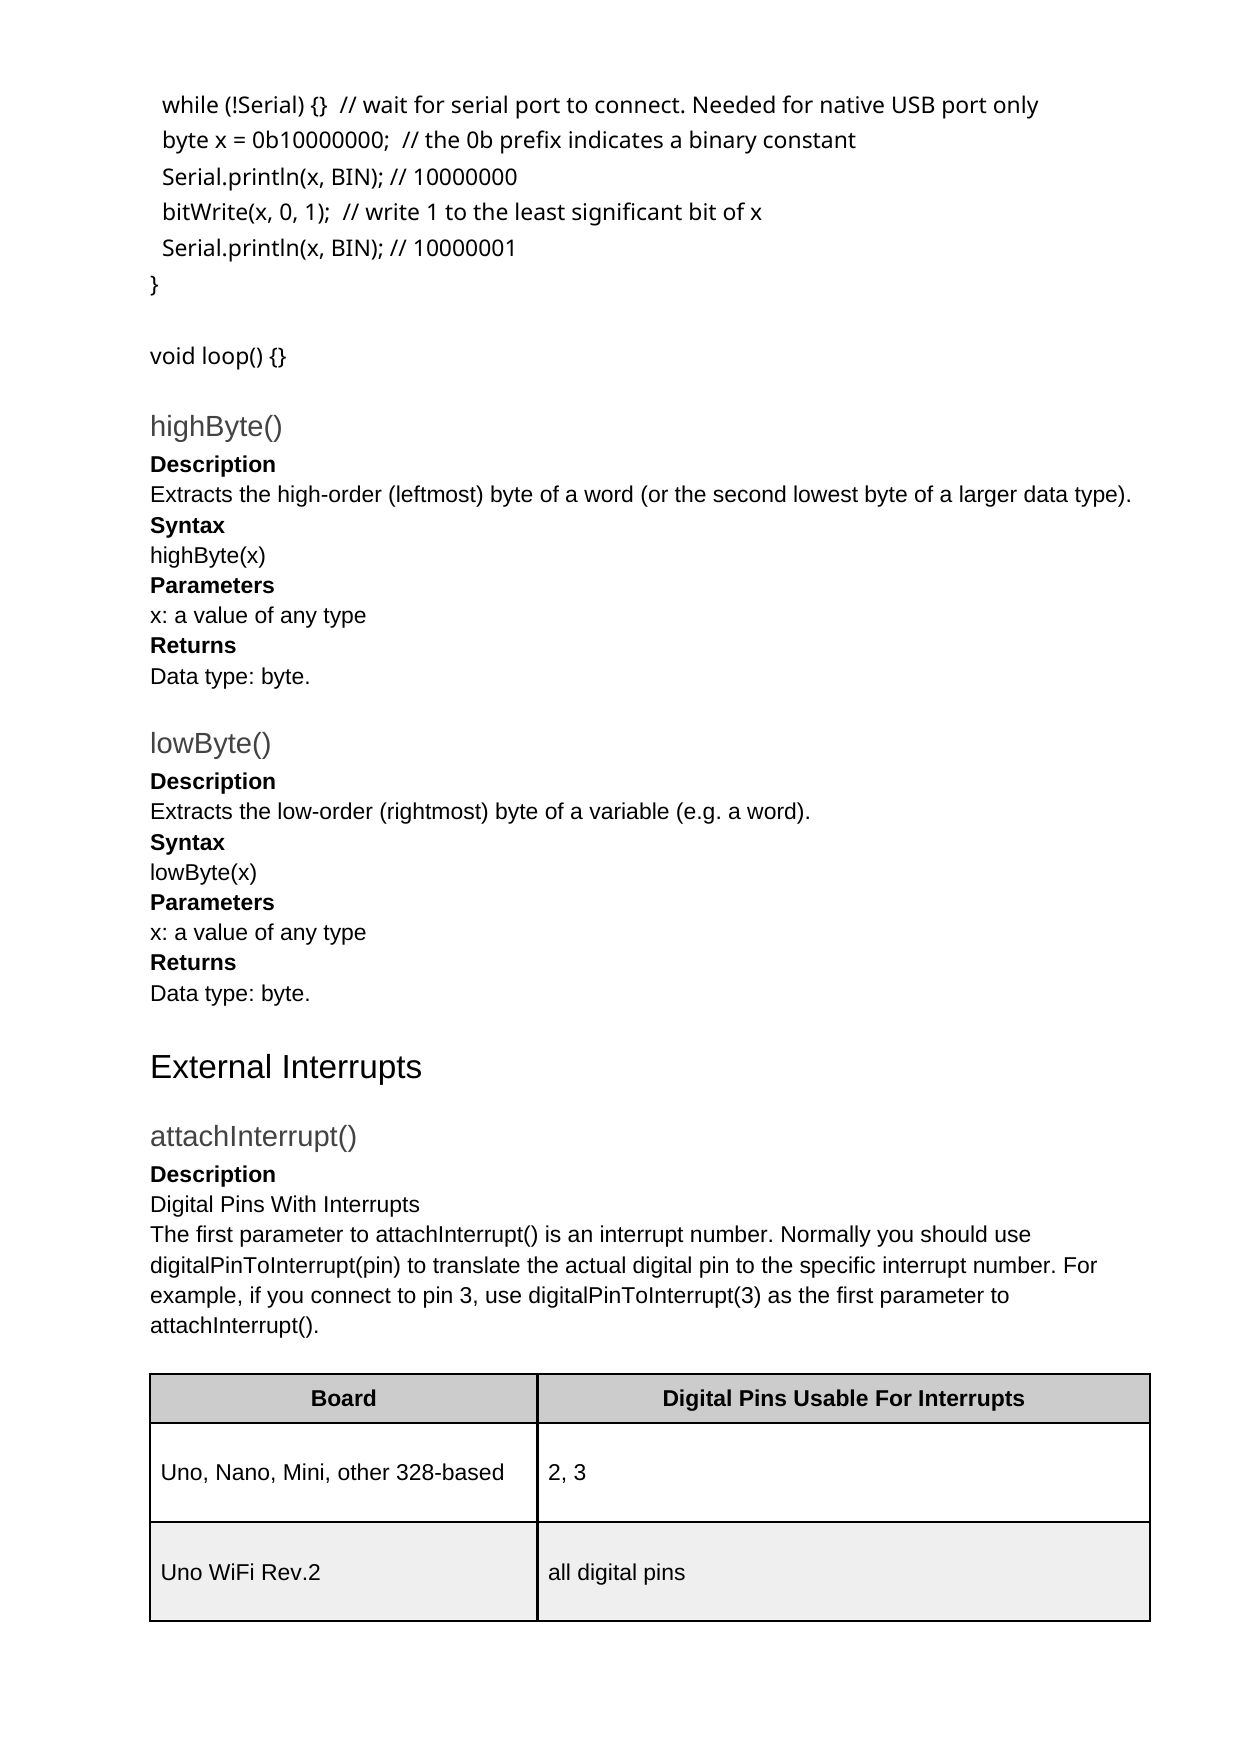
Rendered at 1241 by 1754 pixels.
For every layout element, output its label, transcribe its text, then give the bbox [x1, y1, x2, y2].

table_header Digital Pins Usable For Interrupts [539, 1375, 1149, 1422]
text Parameters [150, 572, 1152, 598]
text x: a value of any type [150, 919, 1152, 946]
text Serial.println(x, BIN); // 10000001 [150, 232, 1152, 263]
text void loop() {} [150, 340, 1152, 371]
text byte x = 0b10000000; // the 0b prefix indicates a binary constant [150, 124, 1152, 156]
text Data type: byte. [150, 979, 1152, 1006]
text bitWrite(x, 0, 1); // write 1 to the least significant bit of x [150, 196, 1152, 228]
text The first parameter to attachInterrupt() is an interrupt number. Normally you should use digitalPinToInterrupt(pin) to translate the actual digital pin to the specific interrupt number. For example, if you connect to pin 3, use digitalPinToInterrupt(3) as the first parameter to attachInterrupt(). [150, 1221, 1152, 1338]
text x: a value of any type [150, 602, 1152, 629]
text Syntax [150, 512, 1152, 538]
text highByte(x) [150, 542, 1152, 568]
subtitle lowByte() [150, 726, 1152, 760]
subtitle attachInterrupt() [150, 1119, 1152, 1153]
text Serial.println(x, BIN); // 10000000 [150, 160, 1152, 192]
table_cell all digital pins [539, 1523, 1149, 1620]
text Description [150, 768, 1152, 794]
text } [150, 268, 1152, 299]
text Syntax [150, 828, 1152, 855]
text Data type: byte. [150, 663, 1152, 689]
table_cell Uno, Nano, Mini, other 328-based [151, 1424, 536, 1521]
subtitle External Interrupts [150, 1047, 1152, 1086]
table_cell 2, 3 [539, 1424, 1149, 1521]
table_header Board [151, 1375, 536, 1422]
text while (!Serial) {} // wait for serial port to connect. Needed for native USB port only [150, 88, 1152, 120]
table_cell Uno WiFi Rev.2 [151, 1523, 536, 1620]
text Returns [150, 949, 1152, 976]
text Description [150, 1161, 1152, 1187]
text Digital Pins With Interrupts [150, 1191, 1152, 1217]
text Parameters [150, 889, 1152, 915]
text Returns [150, 632, 1152, 659]
text Description [150, 451, 1152, 478]
text Extracts the low-order (rightmost) byte of a variable (e.g. a word). [150, 798, 1152, 825]
subtitle highByte() [150, 409, 1152, 443]
text Extracts the high-order (leftmost) byte of a word (or the second lowest byte of a larger data type). [150, 481, 1152, 508]
text lowByte(x) [150, 859, 1152, 885]
